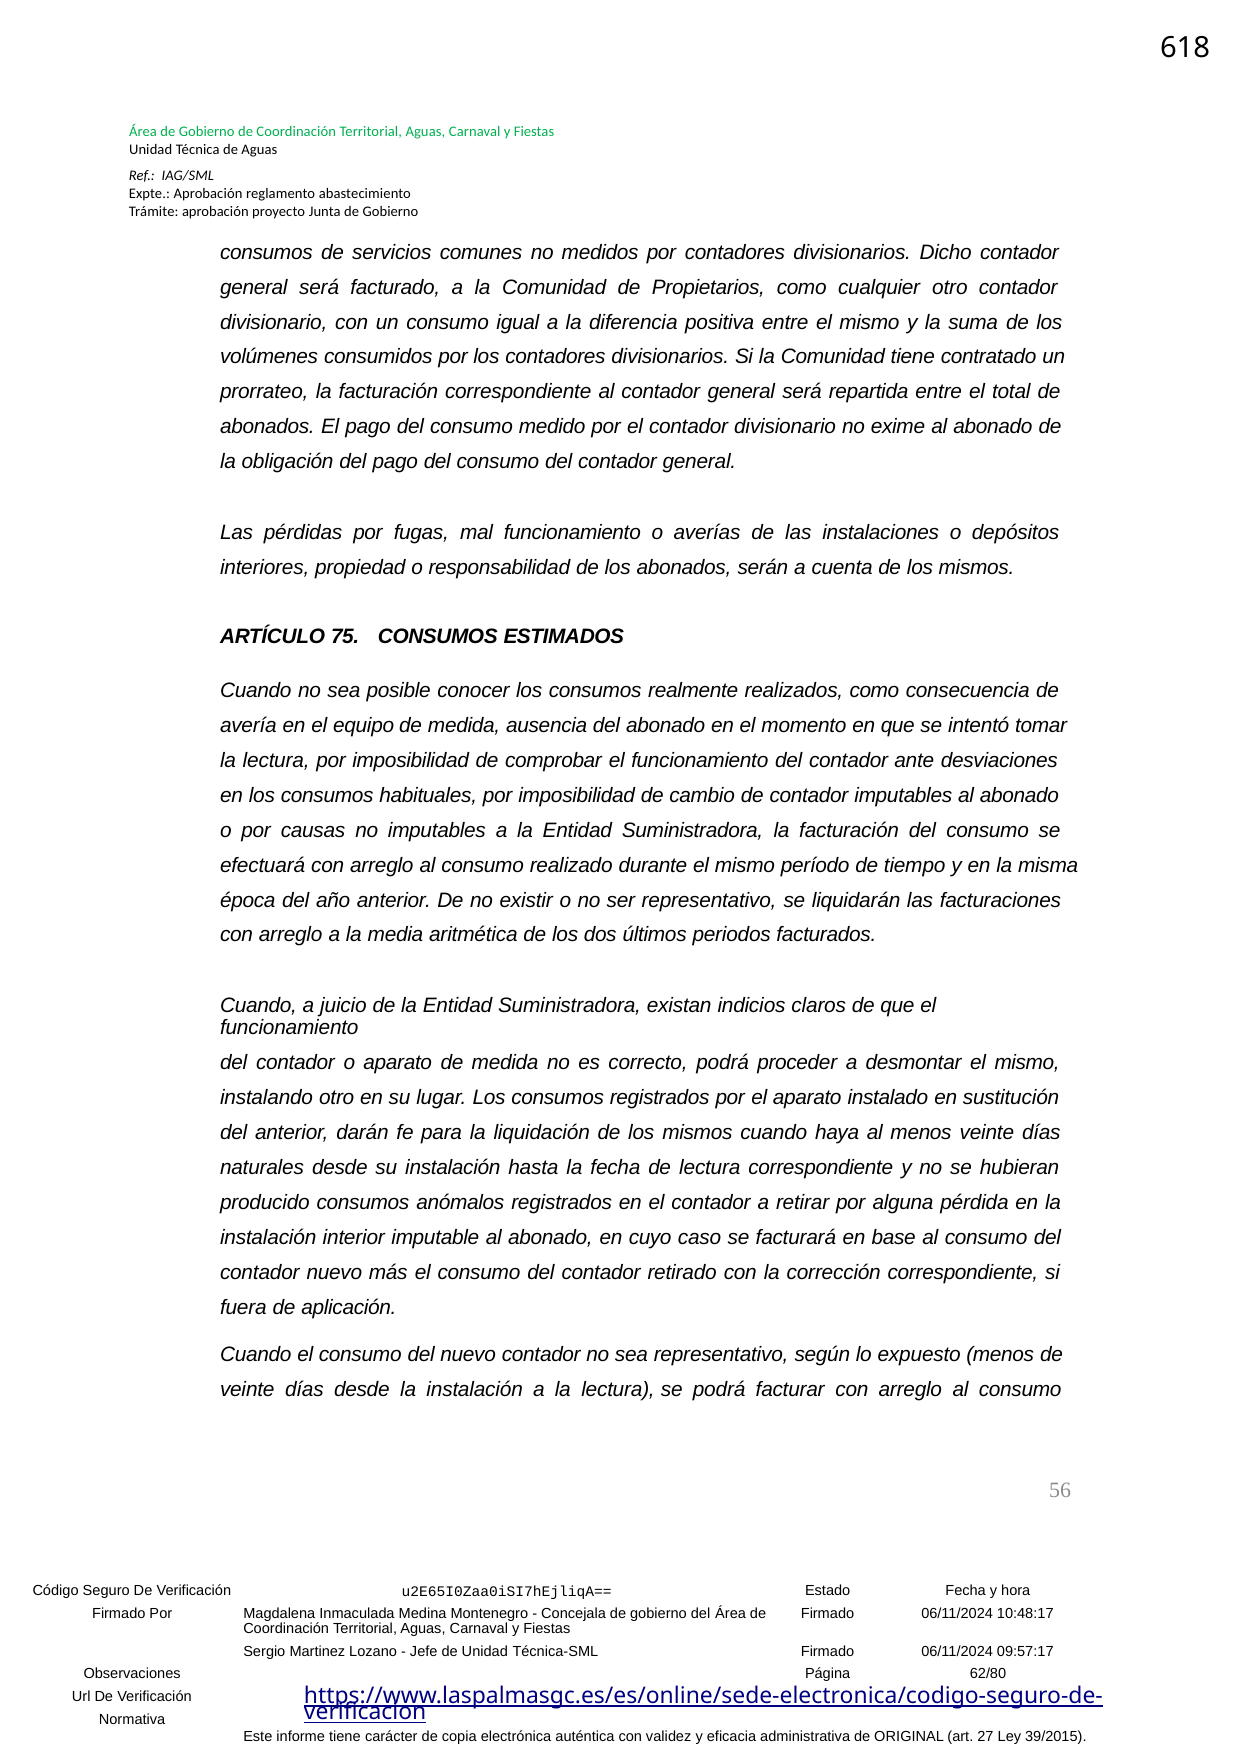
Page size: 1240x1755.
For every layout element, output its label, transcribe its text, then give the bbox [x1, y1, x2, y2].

text la obligación del pago del consumo del contador general. [220, 451, 1081, 473]
text Normativa [99, 1712, 214, 1728]
text divisionario, con un consumo igual a la diferencia positiva entre el mismo y la suma de los [220, 311, 1081, 334]
text Estado [805, 1583, 872, 1599]
text consumos de servicios comunes no medidos por contadores divisionarios. Dicho contador [220, 241, 1081, 264]
text Firmado [801, 1606, 876, 1622]
text 618 [1160, 31, 1233, 64]
text u2E65I0Zaa0iSI7hEjliqA== [401, 1584, 636, 1600]
text del anterior, darán fe para la liquidación de los mismos cuando haya al menos veinte días [220, 1122, 1081, 1144]
text Expte.: Aprobación reglamento abastecimiento [129, 183, 446, 202]
text Código Seguro De Verificación [32, 1583, 257, 1599]
text Trámite: aprobación proyecto Junta de Gobierno [129, 202, 446, 219]
text 6 [1060, 1478, 1096, 1502]
text o por causas no imputables a la Entidad Suministradora, la facturación del consumo se [220, 819, 1081, 842]
text veinte días desde la instalación a la lectura), se podrá facturar con arreglo al consumo [220, 1379, 1081, 1401]
text Área de Gobierno de Coordinación Territorial, Aguas, Carnaval y Fiestas [129, 122, 581, 140]
text efectuará con arreglo al consumo realizado durante el mismo período de tiempo y en la misma [220, 854, 1081, 877]
text https://www.laspalmasgc.es/es/online/sede-electronica/codigo-seguro-de-verificacion [304, 1690, 1113, 1723]
text Página [805, 1666, 876, 1682]
text instalando otro en su lugar. Los consumos registrados por el aparato instalado en sustitución [220, 1087, 1081, 1109]
text Cuando el consumo del nuevo contador no sea representativo, según lo expuesto (menos de [220, 1344, 1081, 1366]
text general será facturado, a la Comunidad de Propietarios, como cualquier otro contador [220, 276, 1081, 299]
text naturales desde su instalación hasta la fecha de lectura correspondiente y no se hubieran [220, 1156, 1081, 1179]
text producido consumos anómalos registrados en el contador a retirar por alguna pérdida en la [220, 1191, 1081, 1214]
text época del año anterior. De no existir o no ser representativo, se liquidarán las facturaciones [220, 889, 1081, 912]
text Observaciones [83, 1666, 214, 1682]
text Las pérdidas por fugas, mal funcionamiento o averías de las instalaciones o depósitos [220, 521, 1081, 544]
text Firmado Por [92, 1606, 243, 1622]
text con arreglo a la media aritmética de los dos últimos periodos facturados. [220, 924, 1081, 946]
text prorrateo, la facturación correspondiente al contador general será repartida entre el total de [220, 381, 1081, 403]
text 5 [1049, 1478, 1060, 1502]
text Ref.: IAG/SML [129, 165, 446, 183]
text Este informe tiene carácter de copia electrónica auténtica con validez y eficacia administrativa de ORIGINAL (art. 27 Ley 39/2015). [243, 1728, 1113, 1744]
text avería en el equipo de medida, ausencia del abonado en el momento en que se intentó tomar [220, 714, 1081, 737]
text Cuando no sea posible conocer los consumos realmente realizados, como consecuencia de [220, 679, 1081, 702]
text Unidad Técnica de Aguas [129, 140, 581, 158]
text ARTÍCULO 75. CONSUMOS ESTIMADOS [220, 626, 647, 648]
text Magdalena Inmaculada Medina Montenegro - Concejala de gobierno del Área de [243, 1606, 791, 1622]
text Coordinación Territorial, Aguas, Carnaval y Fiestas [243, 1622, 791, 1636]
text la lectura, por imposibilidad de comprobar el funcionamiento del contador ante desviaciones [220, 749, 1081, 772]
text abonados. El pago del consumo medido por el contador divisionario no exime al abonado de [220, 416, 1081, 438]
text 06/11/2024 10:48:17 [921, 1606, 1077, 1622]
text Firmado [801, 1643, 876, 1659]
text Url De Verificación [72, 1689, 214, 1705]
text Cuando, a juicio de la Entidad Suministradora, existan indicios claros de que el funcionamiento [220, 994, 1081, 1039]
text Sergio Martinez Lozano - Jefe de Unidad Técnica-SML [243, 1643, 623, 1659]
text en los consumos habituales, por imposibilidad de cambio de contador imputables al abonado [220, 784, 1081, 807]
text 62/80 [969, 1666, 1077, 1682]
text contador nuevo más el consumo del contador retirado con la corrección correspondiente, si [220, 1261, 1081, 1284]
text del contador o aparato de medida no es correcto, podrá proceder a desmontar el mismo, [220, 1052, 1081, 1074]
text fuera de aplicación. [220, 1296, 1081, 1319]
text instalación interior imputable al abonado, en cuyo caso se facturará en base al consumo del [220, 1226, 1081, 1249]
text Fecha y hora [945, 1583, 1052, 1599]
text interiores, propiedad o responsabilidad de los abonados, serán a cuenta de los mismos. [220, 556, 1081, 579]
text 06/11/2024 09:57:17 [921, 1643, 1077, 1659]
text volúmenes consumidos por los contadores divisionarios. Si la Comunidad tiene contratado un [220, 346, 1081, 368]
